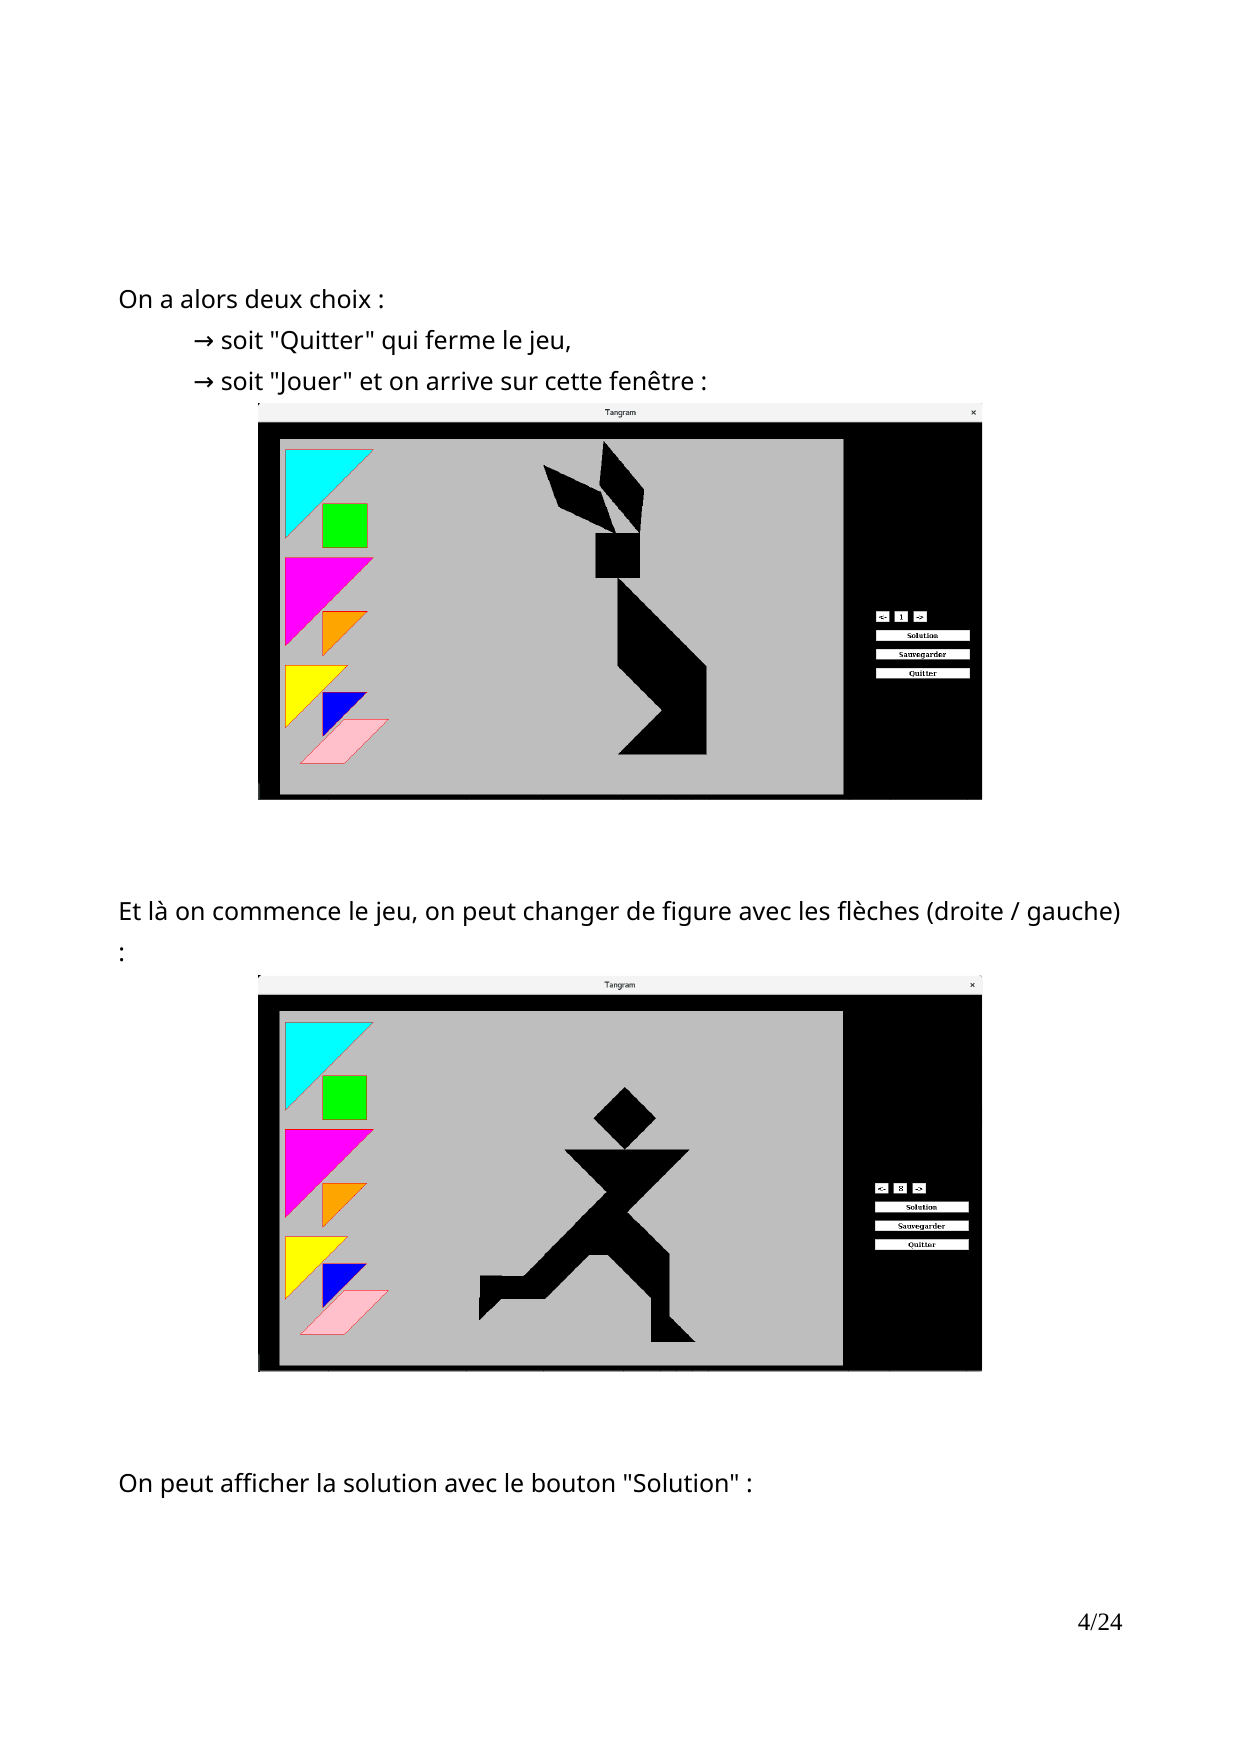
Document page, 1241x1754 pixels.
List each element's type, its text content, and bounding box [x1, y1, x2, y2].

picture [258, 403, 983, 800]
text On a alors deux choix : [118, 281, 1122, 316]
picture [258, 975, 983, 1372]
text → soit "Quitter" qui ferme le jeu, [118, 322, 1122, 356]
text On peut afficher la solution avec le bouton "Solution" : [118, 1466, 1122, 1500]
text Et là on commence le jeu, on peut changer de figure avec les flèches (droite / gauche) : [118, 894, 1122, 969]
text → soit "Jouer" et on arrive sur cette fenêtre : [118, 363, 1122, 397]
